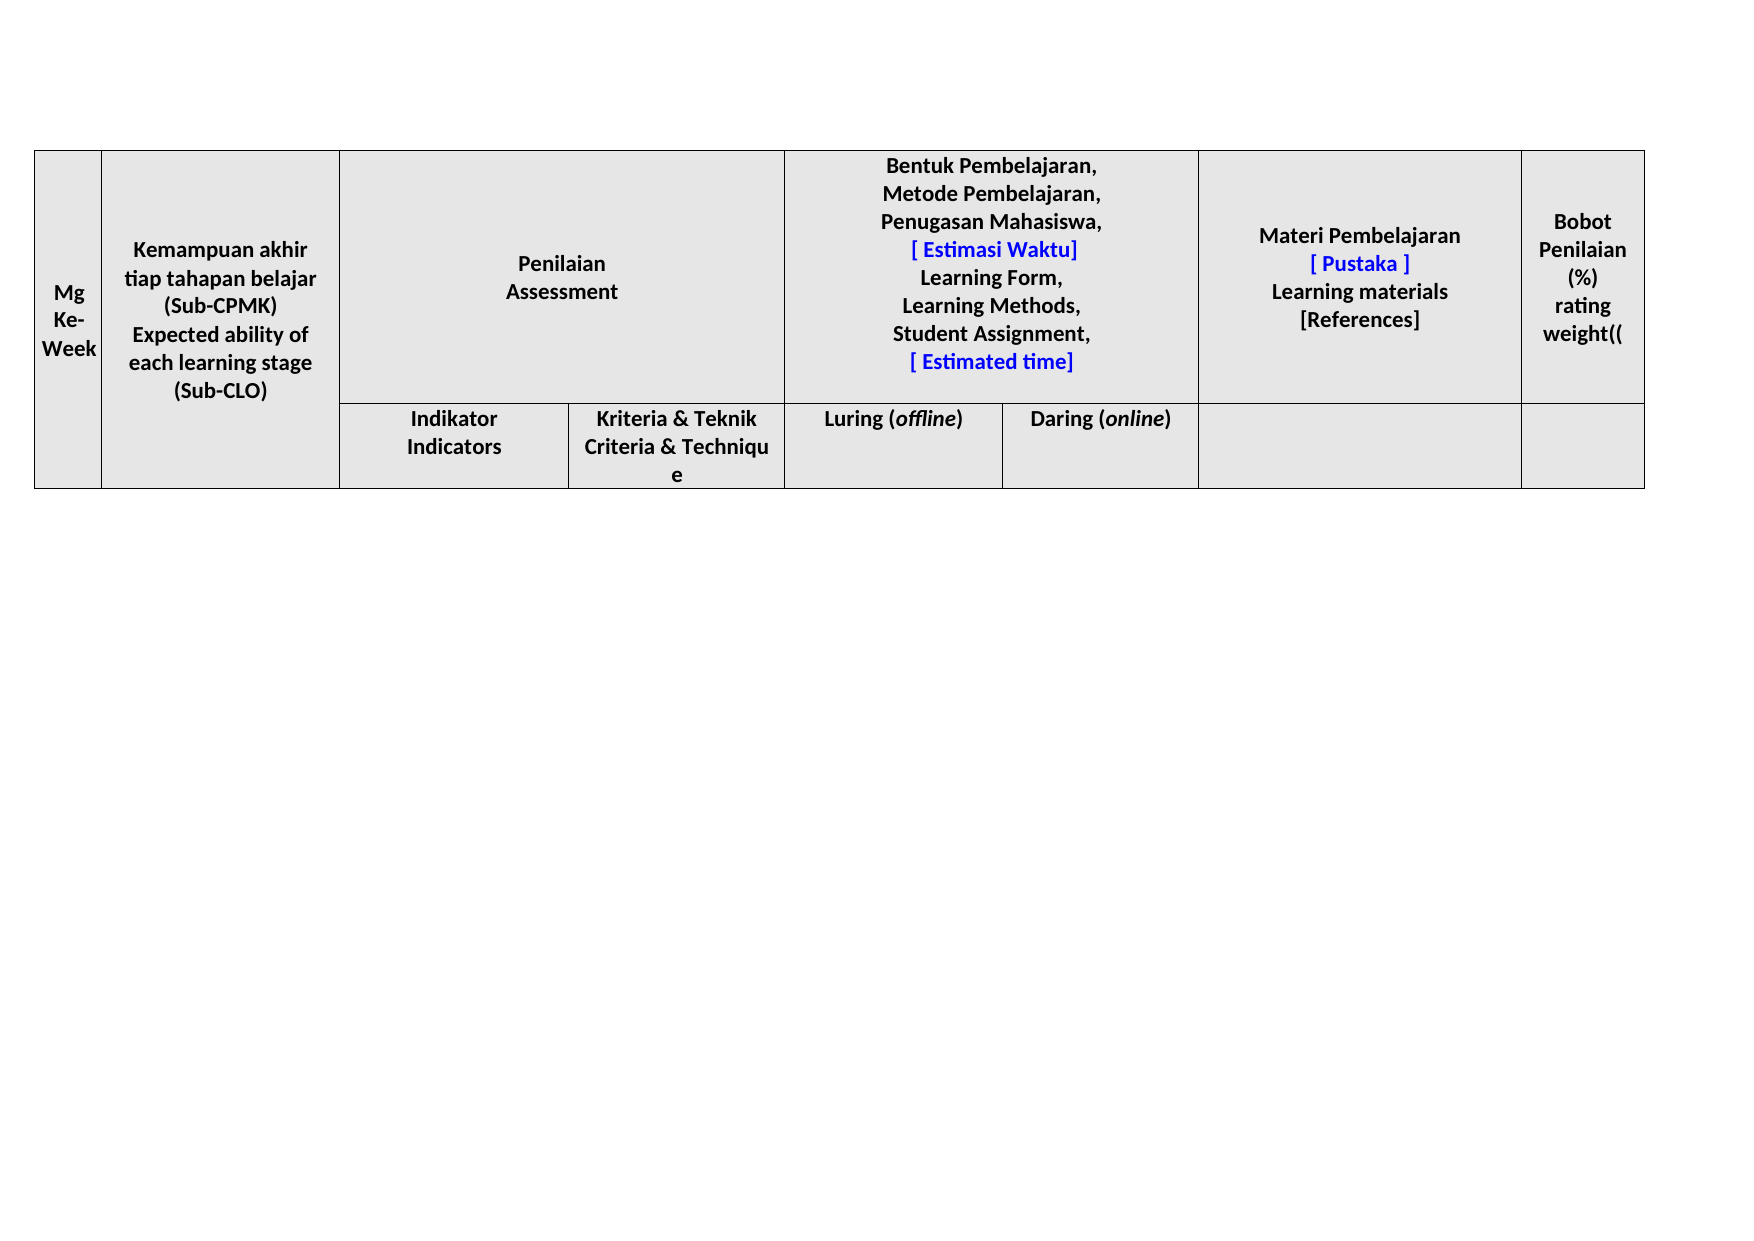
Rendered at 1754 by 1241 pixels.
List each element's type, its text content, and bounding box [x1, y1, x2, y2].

table_cell [1199, 404, 1521, 488]
table_cell Luring (offline) [785, 404, 1002, 488]
table_header Bobot Penilaian (%) rating weight(( [1522, 151, 1644, 403]
table_header Kemampuan akhir tiap tahapan belajar (Sub-CPMK) Expected ability of each learning stage (Sub-CLO) [102, 151, 339, 488]
table_header Bentuk Pembelajaran, Metode Pembelajaran, Penugasan Mahasiswa, [ Estimasi Waktu] Learning Form, Learning Methods, Student Assignment, [ Estimated time] [785, 151, 1198, 403]
table_cell Indikator Indicators [340, 404, 568, 488]
table_header Mg Ke- Week [35, 151, 101, 488]
table_header Penilaian Assessment [340, 151, 784, 403]
table_cell Kriteria & Teknik Criteria & Technique [569, 404, 784, 488]
table_cell Daring (online) [1003, 404, 1198, 488]
table_cell [1522, 404, 1644, 488]
table_header Materi Pembelajaran [ Pustaka ] Learning materials [References] [1199, 151, 1521, 403]
